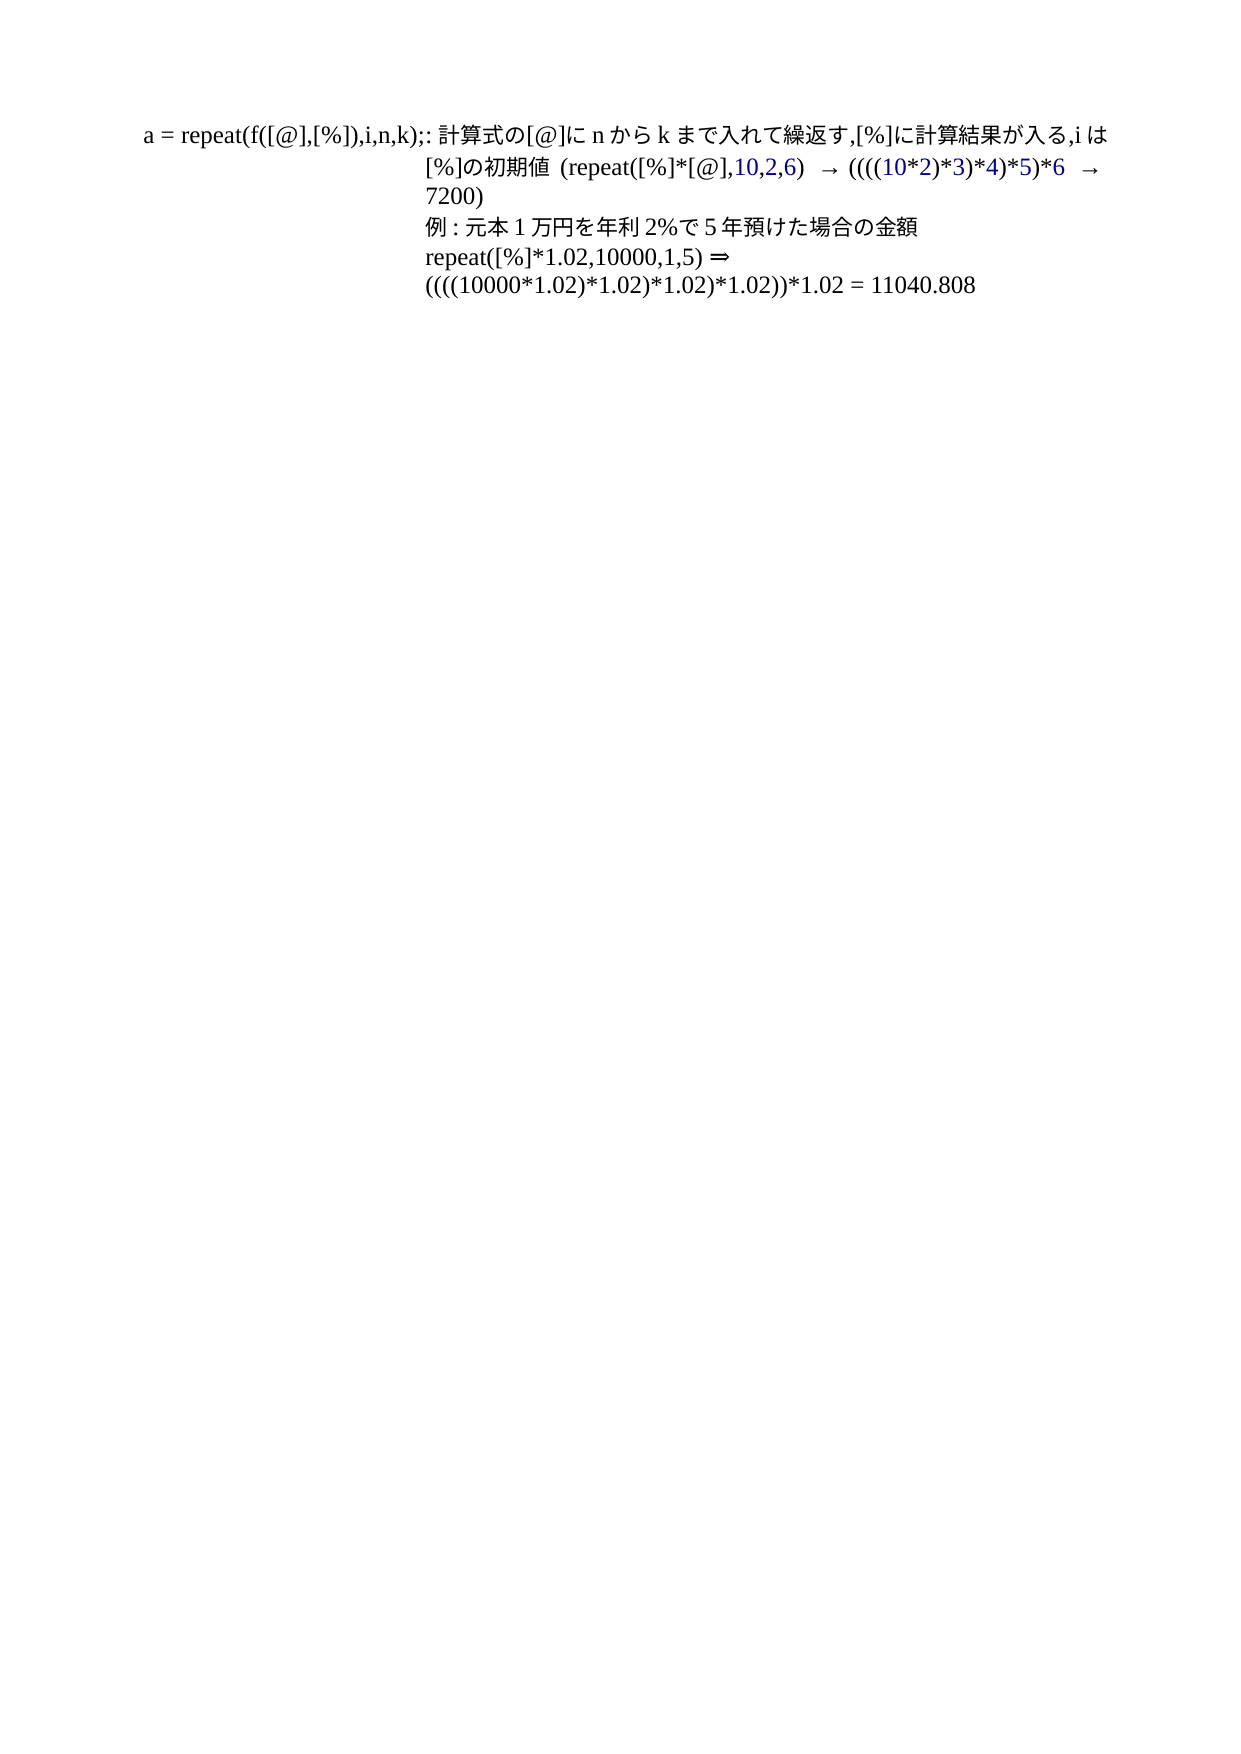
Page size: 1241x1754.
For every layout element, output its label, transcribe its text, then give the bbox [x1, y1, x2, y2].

text a = repeat(f([@],[%]),i,n,k); : 計算式の[@]にnからkまで入れて繰返す,[%]に計算結果が入る,iは[%]の初期値 (repeat([%]*[@],10,2,6) → ((((10*2)*3)*4)*5)*6 → 7200) [118, 118, 1122, 210]
text 例 : 元本1万円を年利2%で5年預けた場合の金額 repeat([%]*1.02,10000,1,5) ⇒ ((((10000*1.02)*1.02)*1.02)*1.02))*1.02 = 11040.808 [118, 210, 1122, 299]
